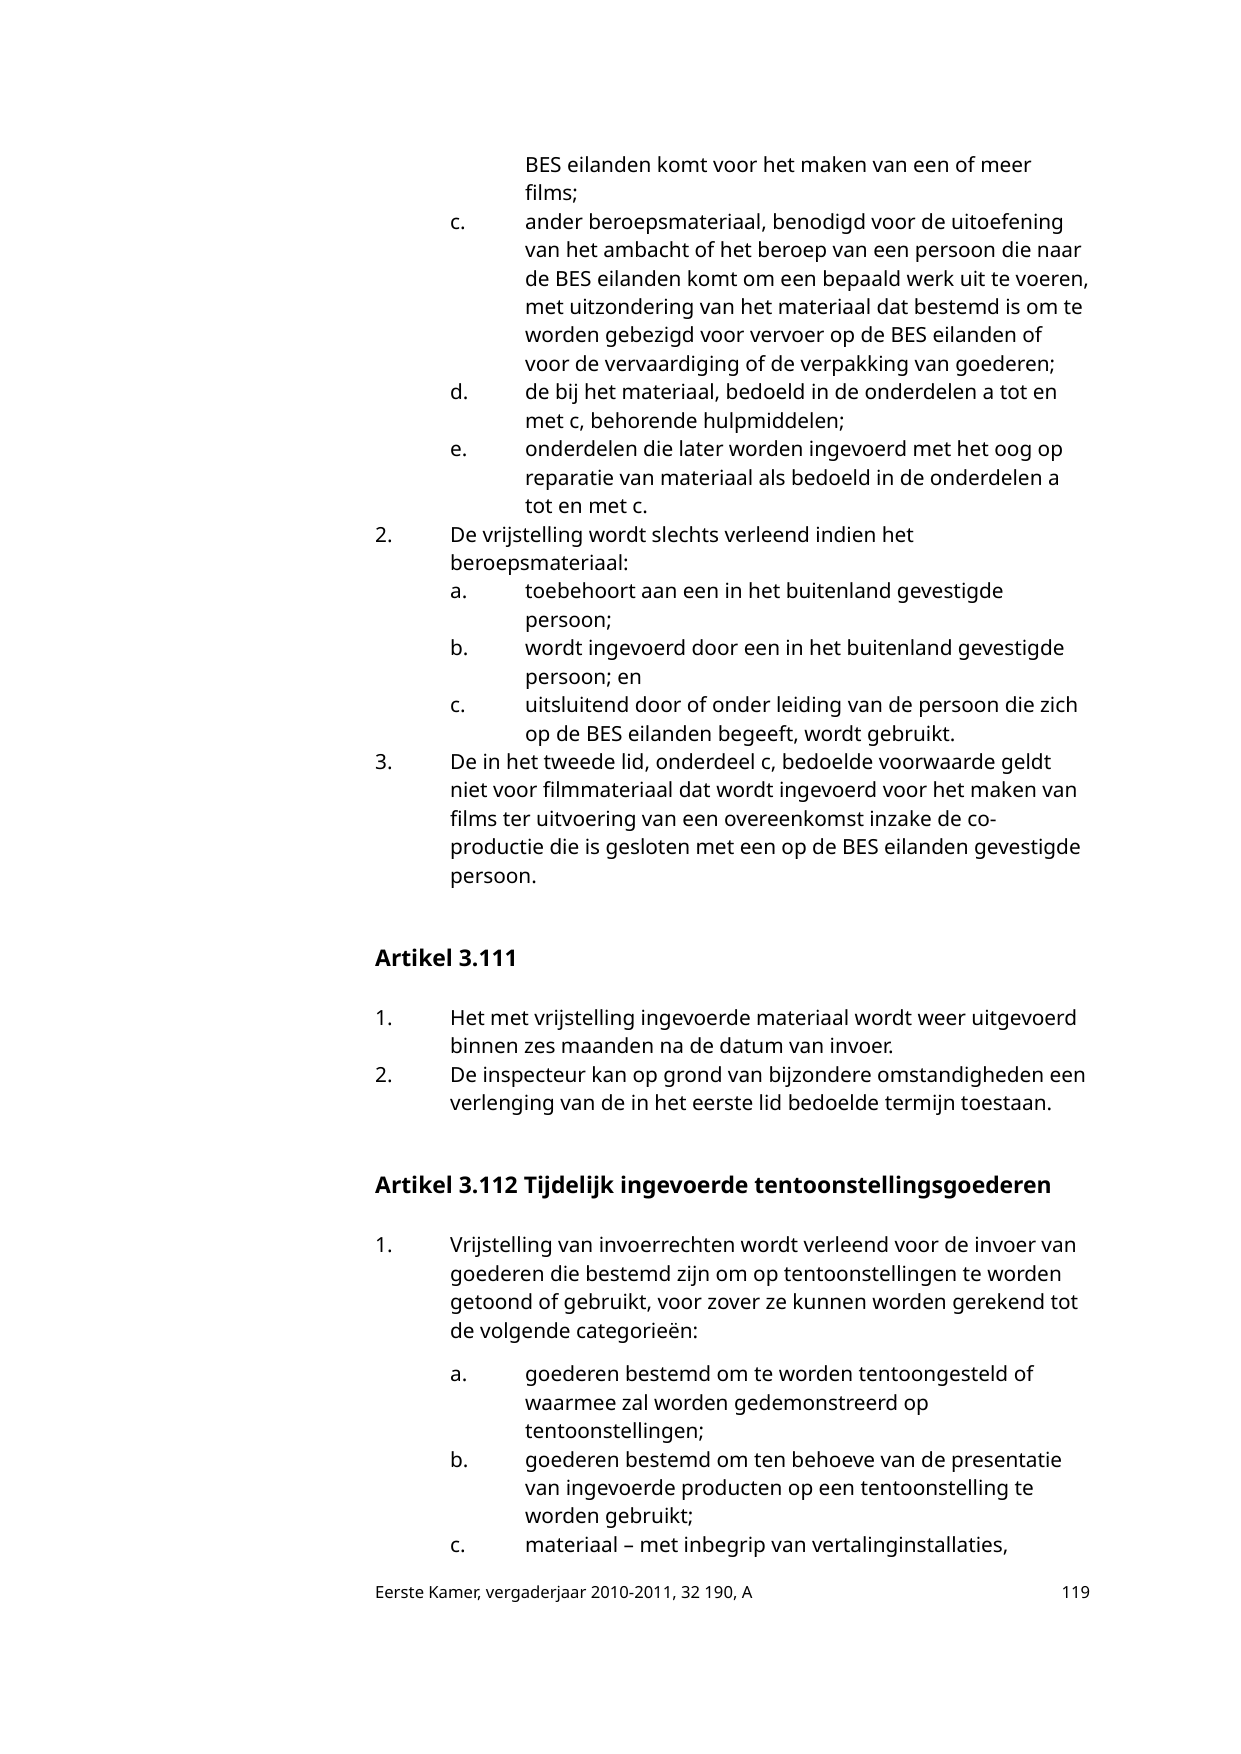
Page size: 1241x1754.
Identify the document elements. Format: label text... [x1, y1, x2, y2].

list toebehoort aan een in het buitenland gevestigde persoon; [450, 577, 1090, 633]
list Vrijstelling van invoerrechten wordt verleend voor de invoer van goederen die bestemd zijn om op tentoonstellingen te worden getoond of gebruikt, voor zover ze kunnen worden gerekend tot de volgende categorieën: [375, 1231, 1090, 1344]
list goederen bestemd om ten behoeve van de presentatie van ingevoerde producten op een tentoonstelling te worden gebruikt; [450, 1445, 1090, 1530]
list goederen bestemd om te worden tentoongesteld of waarmee zal worden gedemonstreerd op tentoonstellingen; [450, 1359, 1090, 1445]
list Het met vrijstelling ingevoerde materiaal wordt weer uitgevoerd binnen zes maanden na de datum van invoer. [375, 1003, 1090, 1060]
list onderdelen die later worden ingevoerd met het oog op reparatie van materiaal als bedoeld in de onderdelen a tot en met c. [450, 434, 1090, 520]
list de bij het materiaal, bedoeld in de onderdelen a tot en met c, behorende hulpmiddelen; [450, 377, 1090, 434]
list De in het tweede lid, onderdeel c, bedoelde voorwaarde geldt niet voor filmmateriaal dat wordt ingevoerd voor het maken van films ter uitvoering van een overeenkomst inzake de co-productie die is gesloten met een op de BES eilanden gevestigde persoon. [375, 747, 1090, 889]
list De vrijstelling wordt slechts verleend indien het beroepsmateriaal: [375, 520, 1090, 577]
list materiaal – met inbegrip van vertalinginstallaties, [450, 1530, 1090, 1558]
list ander beroepsmateriaal, benodigd voor de uitoefening van het ambacht of het beroep van een persoon die naar de BES eilanden komt om een bepaald werk uit te voeren, met uitzondering van het materiaal dat bestemd is om te worden gebezigd voor vervoer op de BES eilanden of voor de vervaardiging of de verpakking van goederen; [450, 207, 1090, 377]
subtitle Artikel 3.111 [375, 942, 1090, 973]
list BES eilanden komt voor het maken van een of meer films; [450, 150, 1090, 207]
subtitle Artikel 3.112 Tijdelijk ingevoerde tentoonstellingsgoederen [375, 1169, 1090, 1201]
list wordt ingevoerd door een in het buitenland gevestigde persoon; en [450, 633, 1090, 690]
list uitsluitend door of onder leiding van de persoon die zich op de BES eilanden begeeft, wordt gebruikt. [450, 690, 1090, 747]
list De inspecteur kan op grond van bijzondere omstandigheden een verlenging van de in het eerste lid bedoelde termijn toestaan. [375, 1060, 1090, 1117]
